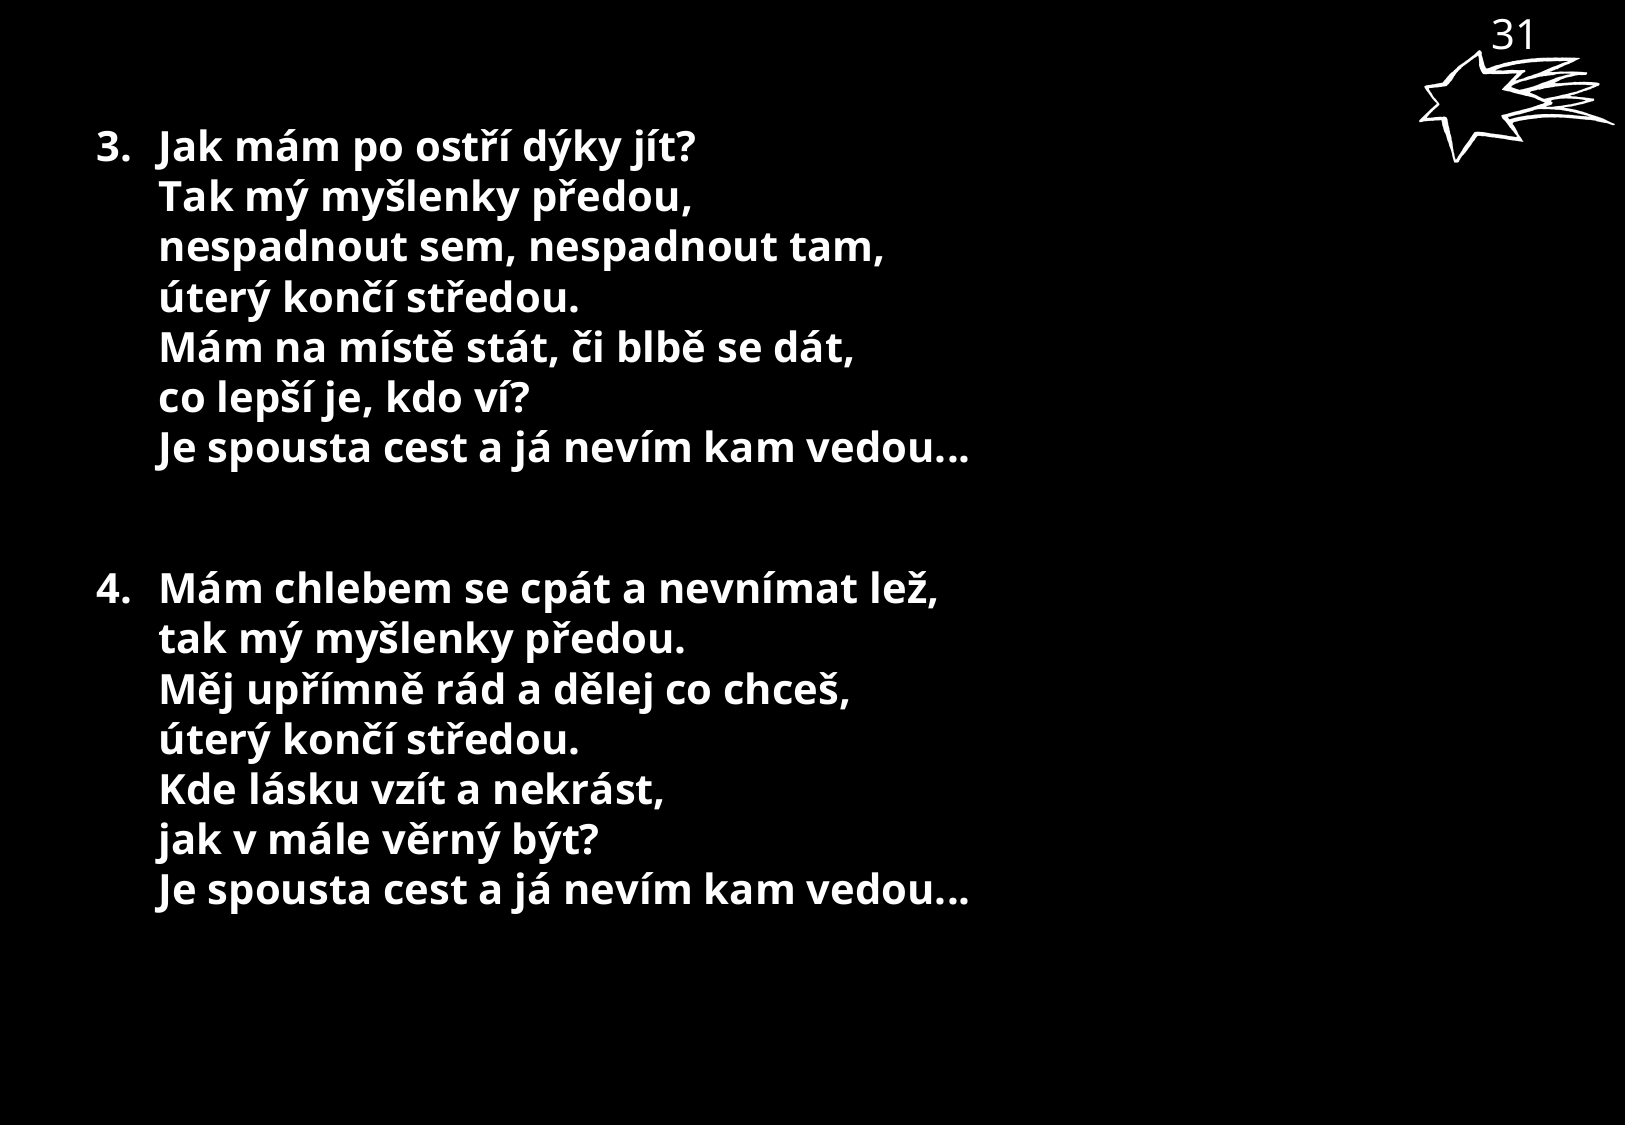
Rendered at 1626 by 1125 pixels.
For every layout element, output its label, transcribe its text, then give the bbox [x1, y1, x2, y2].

text_box 31 [1405, 0, 1626, 66]
list Jak mám po ostří dýky jít? Tak mý myšlenky předou, nespadnout sem, nespadnout tam, úterý končí středou. Mám na místě stát, či blbě se dát, co lepší je, kdo ví? Je spousta cest a já nevím kam vedou... 4. Mám chlebem se cpát a nevnímat lež, tak mý myšlenky předou. Měj upřímně rád a dělej co chceš, úterý končí středou. Kde lásku vzít a nekrást, jak v mále věrný být? Je spousta cest a já nevím kam vedou... [81, 112, 1544, 1101]
